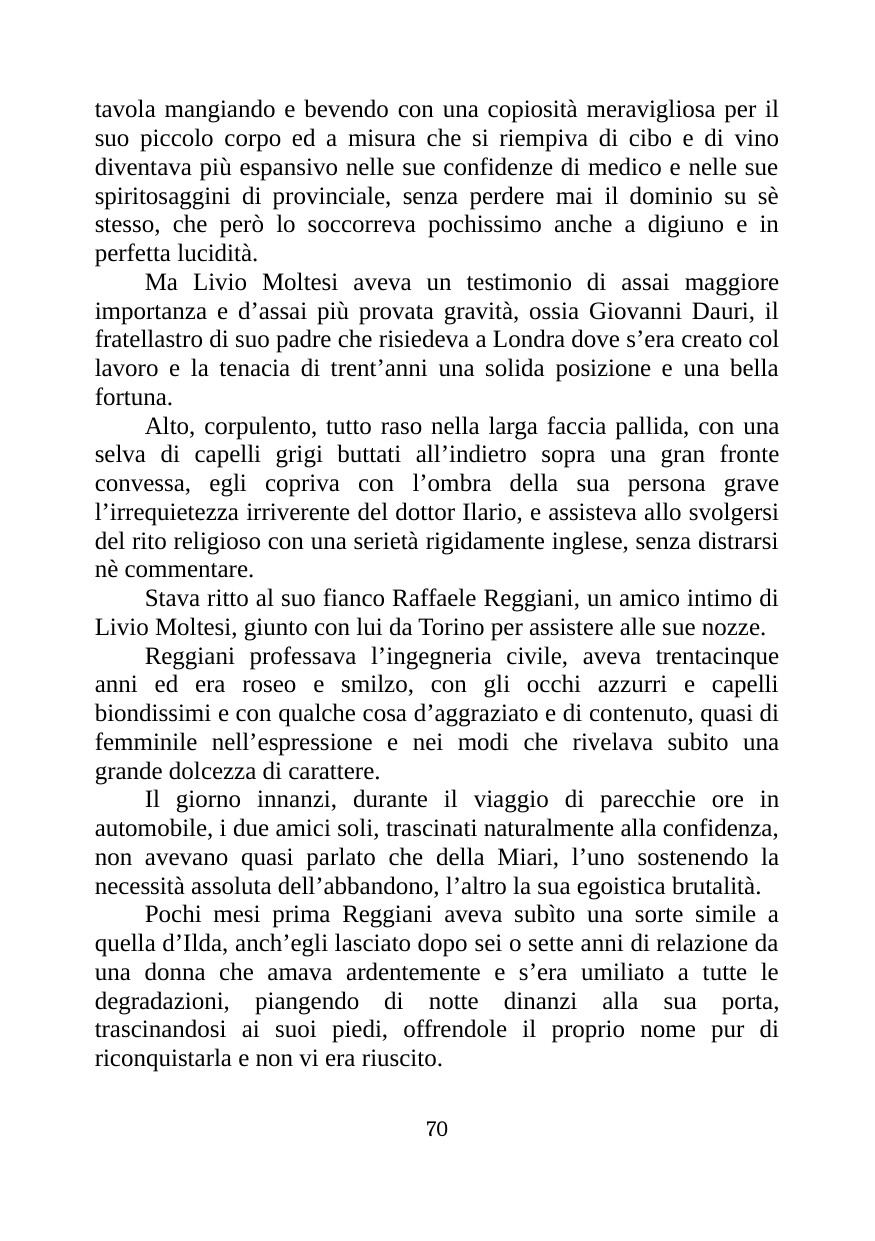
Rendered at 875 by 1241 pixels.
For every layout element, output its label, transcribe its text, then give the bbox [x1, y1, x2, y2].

text tavola mangiando e bevendo con una copiosità meravigliosa per il suo piccolo corpo ed a misura che si riempiva di cibo e di vino diventava più espansivo nelle sue confidenze di medico e nelle sue spiritosaggini di provinciale, senza perdere mai il dominio su sè stesso, che però lo soccorreva pochissimo anche a digiuno e in perfetta lucidità. [94, 94, 779, 267]
text Il giorno innanzi, durante il viaggio di parecchie ore in automobile, i due amici soli, trascinati naturalmente alla confidenza, non avevano quasi parlato che della Miari, l’uno sostenendo la necessità assoluta dell’abbandono, l’altro la sua egoistica brutalità. [94, 784, 779, 899]
text Pochi mesi prima Reggiani aveva subìto una sorte simile a quella d’Ilda, anch’egli lasciato dopo sei o sette anni di relazione da una donna che amava ardentemente e s’era umiliato a tutte le degradazioni, piangendo di notte dinanzi alla sua porta, trascinandosi ai suoi piedi, offrendole il proprio nome pur di riconquistarla e non vi era riuscito. [94, 899, 779, 1072]
text Ma Livio Moltesi aveva un testimonio di assai maggiore importanza e d’assai più provata gravità, ossia Giovanni Dauri, il fratellastro di suo padre che risiedeva a Londra dove s’era creato col lavoro e la tenacia di trent’anni una solida posizione e una bella fortuna. [94, 267, 779, 411]
text Alto, corpulento, tutto raso nella larga faccia pallida, con una selva di capelli grigi buttati all’indietro sopra una gran fronte convessa, egli copriva con l’ombra della sua persona grave l’irrequietezza irriverente del dottor Ilario, e assisteva allo svolgersi del rito religioso con una serietà rigidamente inglese, senza distrarsi nè commentare. [94, 411, 779, 583]
text Stava ritto al suo fianco Raffaele Reggiani, un amico intimo di Livio Moltesi, giunto con lui da Torino per assistere alle sue nozze. [94, 583, 779, 641]
text Reggiani professava l’ingegneria civile, aveva trentacinque anni ed era roseo e smilzo, con gli occhi azzurri e capelli biondissimi e con qualche cosa d’aggraziato e di contenuto, quasi di femminile nell’espressione e nei modi che rivelava subito una grande dolcezza di carattere. [94, 641, 779, 784]
